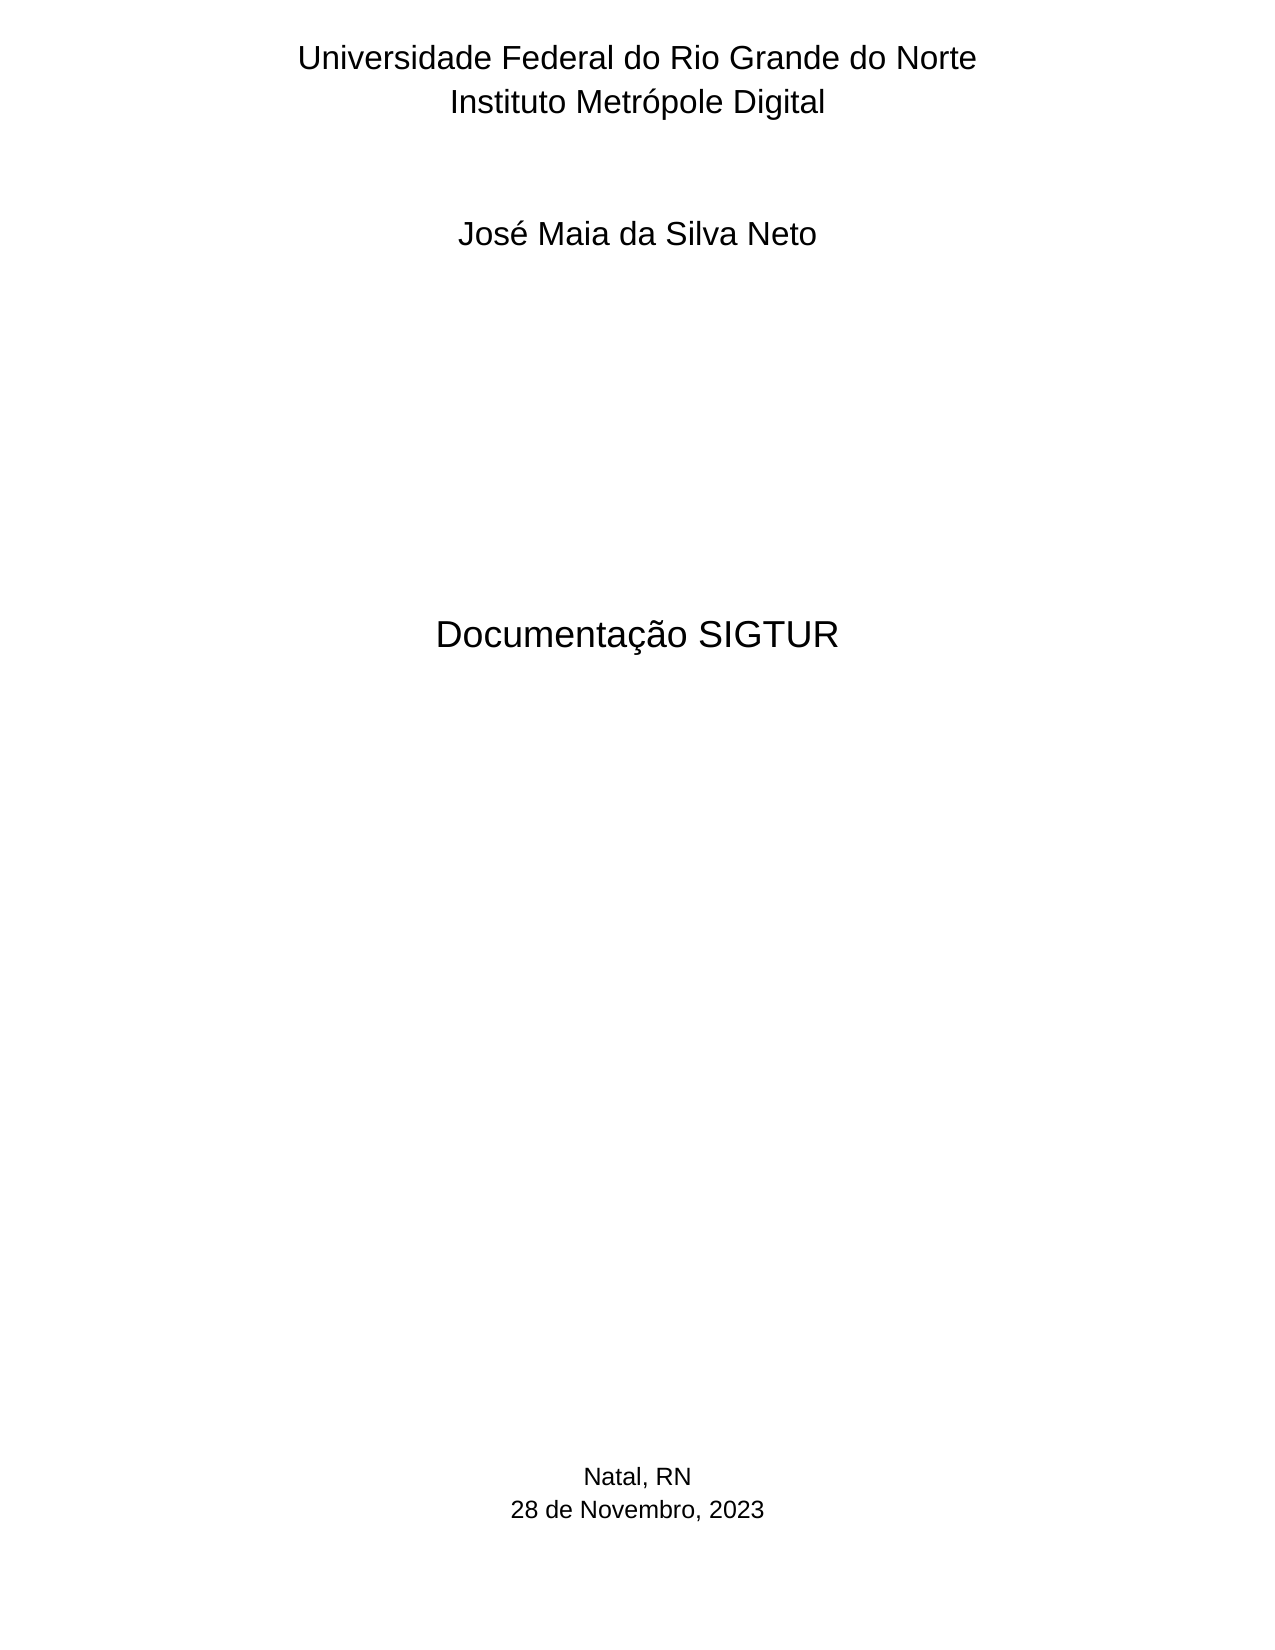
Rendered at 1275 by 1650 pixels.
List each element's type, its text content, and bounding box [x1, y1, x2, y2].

text 28 de Novembro, 2023 [150, 1495, 1125, 1524]
text Instituto Metrópole Digital [150, 82, 1125, 120]
text Natal, RN [150, 1462, 1125, 1491]
text Documentação SIGTUR [150, 612, 1125, 655]
text Universidade Federal do Rio Grande do Norte [150, 38, 1125, 76]
text José Maia da Silva Neto [150, 214, 1125, 253]
